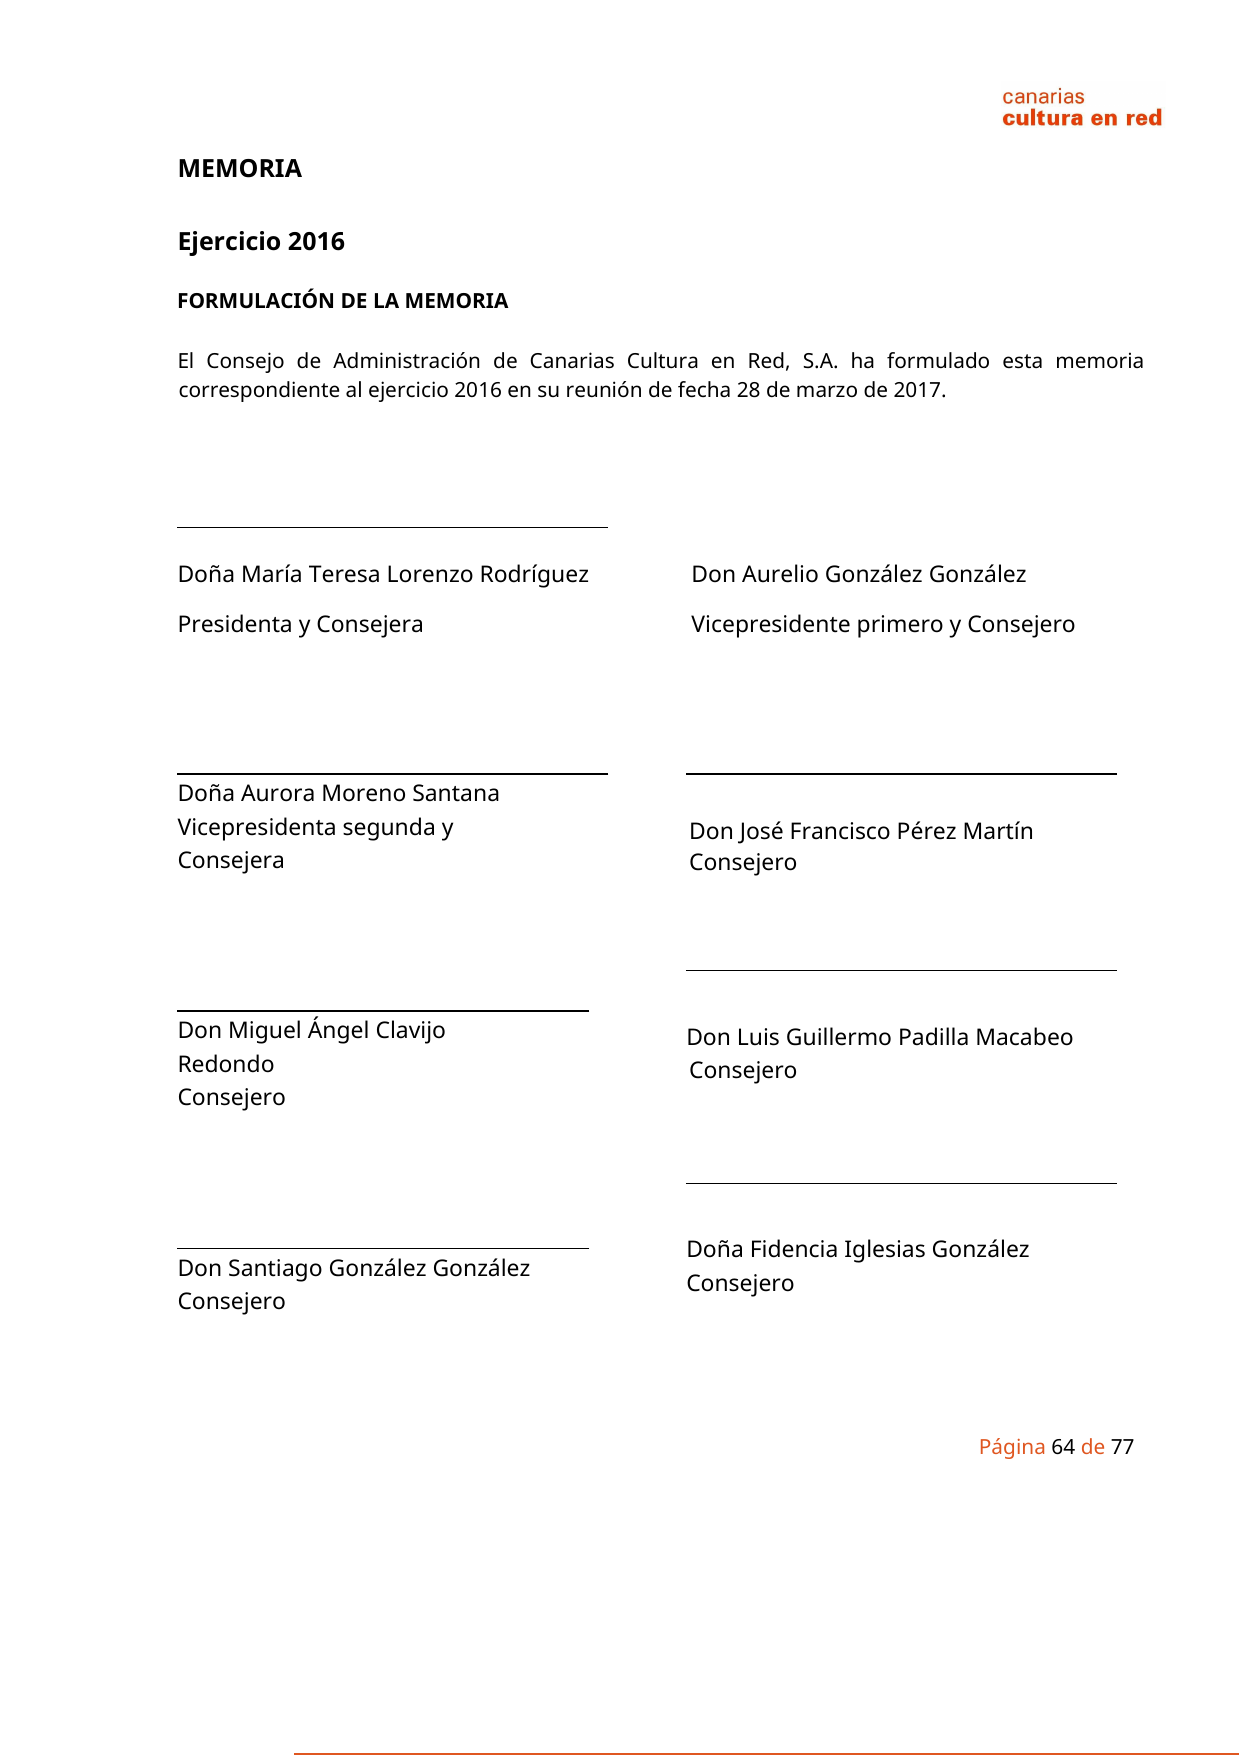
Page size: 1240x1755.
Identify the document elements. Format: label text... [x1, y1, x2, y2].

table_cell Presidenta y Consejera [177, 608, 548, 773]
table_header Doña María Teresa Lorenzo Rodríguez [177, 558, 619, 607]
table_cell Don Miguel Ángel Clavijo Redondo Consejero [177, 1012, 548, 1248]
table_header [661, 558, 686, 607]
table_cell Don Santiago González González Consejero [177, 1249, 548, 1430]
table_cell [548, 774, 619, 1430]
table_cell [619, 774, 661, 1430]
table_cell Don Luis Guillermo Padilla Macabeo Consejero [686, 971, 1117, 1183]
table_cell [661, 608, 686, 774]
table_cell Vicepresidente primero y Consejero [686, 608, 1117, 773]
table_cell [619, 608, 661, 774]
table_cell [661, 774, 686, 1430]
text El Consejo de Administración de Canarias Cultura en Red, S.A. ha formulado esta memoria correspondiente al ejercicio 2016 en su reunión de fecha 28 de marzo de 2017. [177, 346, 1145, 404]
table_header [619, 558, 661, 607]
table_cell Don José Francisco Pérez Martín Consejero [686, 775, 1117, 970]
table_cell [548, 608, 619, 774]
table_cell Doña Aurora Moreno Santana Vicepresidenta segunda y Consejera [177, 775, 548, 1010]
table_cell Doña Fidencia Iglesias González Consejero [686, 1184, 1117, 1430]
subtitle FORMULACIÓN DE LA MEMORIA [177, 286, 1142, 314]
table_header Don Aurelio González González [686, 558, 1117, 607]
